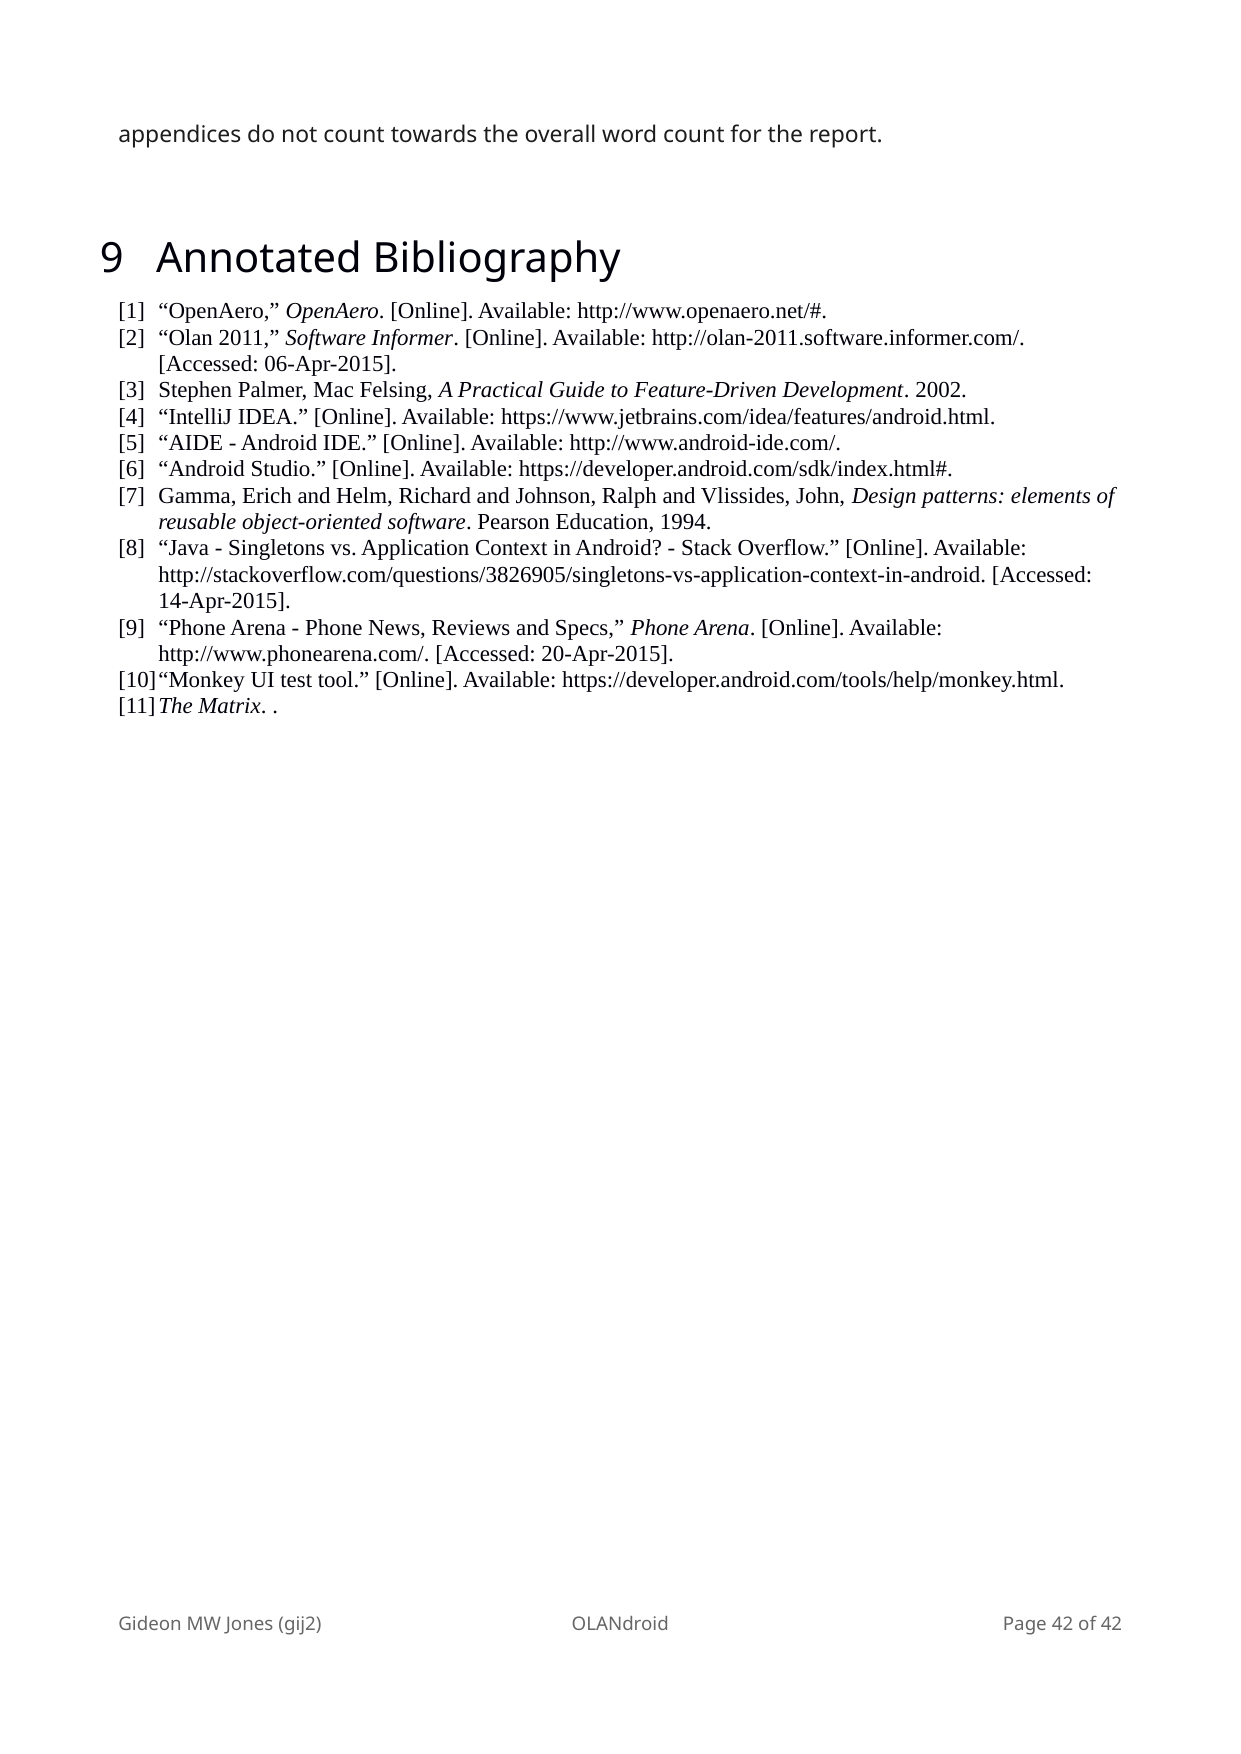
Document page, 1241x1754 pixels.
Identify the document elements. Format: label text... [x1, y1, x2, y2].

text [11] The Matrix. . [118, 693, 1122, 719]
text [5] “AIDE - Android IDE.” [Online]. Available: http://www.android-ide.com/. [118, 429, 1122, 455]
text [7] Gamma, Erich and Helm, Richard and Johnson, Ralph and Vlissides, John, Design patterns: elements of reusable object-oriented software. Pearson Education, 1994. [118, 482, 1122, 534]
text [4] “IntelliJ IDEA.” [Online]. Available: https://www.jetbrains.com/idea/features/android.html. [118, 403, 1122, 429]
text appendices do not count towards the overall word count for the report. [118, 118, 1122, 149]
text [6] “Android Studio.” [Online]. Available: https://developer.android.com/sdk/index.html#. [118, 455, 1122, 482]
text [10] “Monkey UI test tool.” [Online]. Available: https://developer.android.com/tools/help/monkey.html. [118, 666, 1122, 693]
text [3] Stephen Palmer, Mac Felsing, A Practical Guide to Feature-Driven Development. 2002. [118, 376, 1122, 403]
text [8] “Java - Singletons vs. Application Context in Android? - Stack Overflow.” [Online]. Available: http://stackoverflow.com/questions/3826905/singletons-vs-application-context-in-android. [Accessed: 14-Apr-2015]. [118, 534, 1122, 613]
text [1] “OpenAero,” OpenAero. [Online]. Available: http://www.openaero.net/#. [118, 297, 1122, 324]
text [2] “Olan 2011,” Software Informer. [Online]. Available: http://olan-2011.software.informer.com/. [Accessed: 06-Apr-2015]. [118, 324, 1122, 376]
subtitle Annotated Bibliography [89, 228, 1122, 285]
text [9] “Phone Arena - Phone News, Reviews and Specs,” Phone Arena. [Online]. Available: http://www.phonearena.com/. [Accessed: 20-Apr-2015]. [118, 613, 1122, 666]
